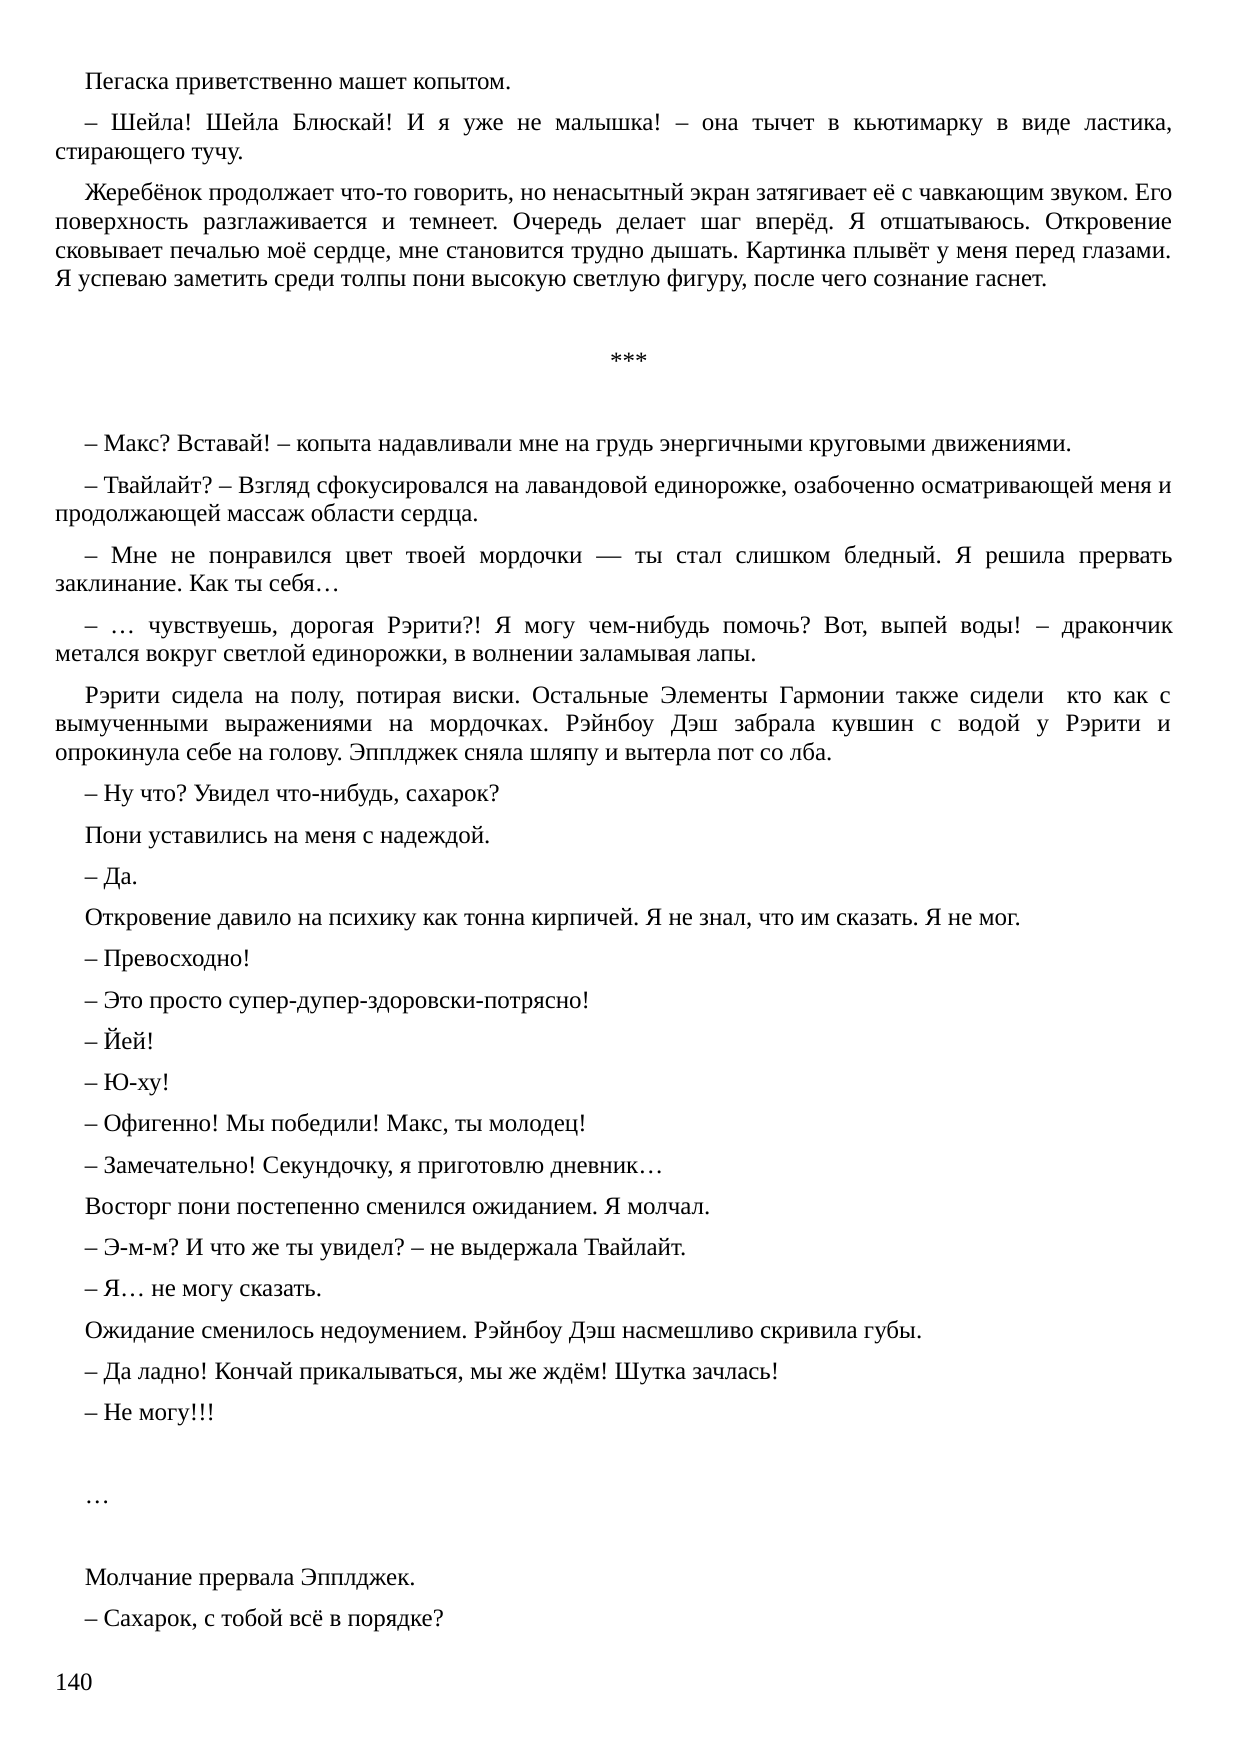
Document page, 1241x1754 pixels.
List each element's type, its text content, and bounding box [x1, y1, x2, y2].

text – Это просто супер-дупер-здоровски-потрясно! [55, 985, 1173, 1013]
text Пегаска приветственно машет копытом. [55, 66, 1173, 95]
text – Ю-ху! [55, 1067, 1173, 1096]
text Жеребёнок продолжает что-то говорить, но ненасытный экран затягивает её с чавкающим звуком. Его поверхность разглаживается и темнеет. Очередь делает шаг вперёд. Я отшатываюсь. Откровение сковывает печалью моё сердце, мне становится трудно дышать. Картинка плывёт у меня перед глазами. Я успеваю заметить среди толпы пони высокую светлую фигуру, после чего сознание гаснет. [55, 177, 1173, 292]
text – Мне не понравился цвет твоей мордочки — ты стал слишком бледный. Я решила прервать заклинание. Как ты себя… [55, 540, 1173, 597]
text – Офигенно! Мы победили! Макс, ты молодец! [55, 1108, 1173, 1137]
text – Ну что? Увидел что-нибудь, сахарок? [55, 778, 1173, 807]
text – Замечательно! Секундочку, я приготовлю дневник… [55, 1150, 1173, 1178]
text – Не могу!!! [55, 1397, 1173, 1426]
text Восторг пони постепенно сменился ожиданием. Я молчал. [55, 1191, 1173, 1220]
text – Макс? Вставай! – копыта надавливали мне на грудь энергичными круговыми движениями. [55, 428, 1173, 457]
text – Йей! [55, 1026, 1173, 1055]
text – Э-м-м? И что же ты увидел? – не выдержала Твайлайт. [55, 1232, 1173, 1261]
text … [55, 1480, 1173, 1508]
text Рэрити сидела на полу, потирая виски. Остальные Элементы Гармонии также сидели кто как с вымученными выражениями на мордочках. Рэйнбоу Дэш забрала кувшин с водой у Рэрити и опрокинула себе на голову. Эпплджек сняла шляпу и вытерла пот со лба. [55, 680, 1173, 766]
text – Я… не могу сказать. [55, 1273, 1173, 1302]
text – … чувствуешь, дорогая Рэрити?! Я могу чем-нибудь помочь? Вот, выпей воды! – дракончик метался вокруг светлой единорожки, в волнении заламывая лапы. [55, 610, 1173, 667]
text – Сахарок, с тобой всё в порядке? [55, 1603, 1173, 1632]
text *** [55, 346, 1173, 375]
text – Твайлайт? – Взгляд сфокусировался на лавандовой единорожке, озабоченно осматривающей меня и продолжающей массаж области сердца. [55, 470, 1173, 527]
text – Да ладно! Кончай прикалываться, мы же ждём! Шутка зачлась! [55, 1356, 1173, 1385]
text – Да. [55, 861, 1173, 890]
text Ожидание сменилось недоумением. Рэйнбоу Дэш насмешливо скривила губы. [55, 1315, 1173, 1343]
text – Шейла! Шейла Блюскай! И я уже не малышка! – она тычет в кьютимарку в виде ластика, стирающего тучу. [55, 107, 1173, 165]
text Откровение давило на психику как тонна кирпичей. Я не знал, что им сказать. Я не мог. [55, 902, 1173, 931]
text Молчание прервала Эпплджек. [55, 1562, 1173, 1591]
text Пони уставились на меня с надеждой. [55, 820, 1173, 848]
text – Превосходно! [55, 943, 1173, 972]
